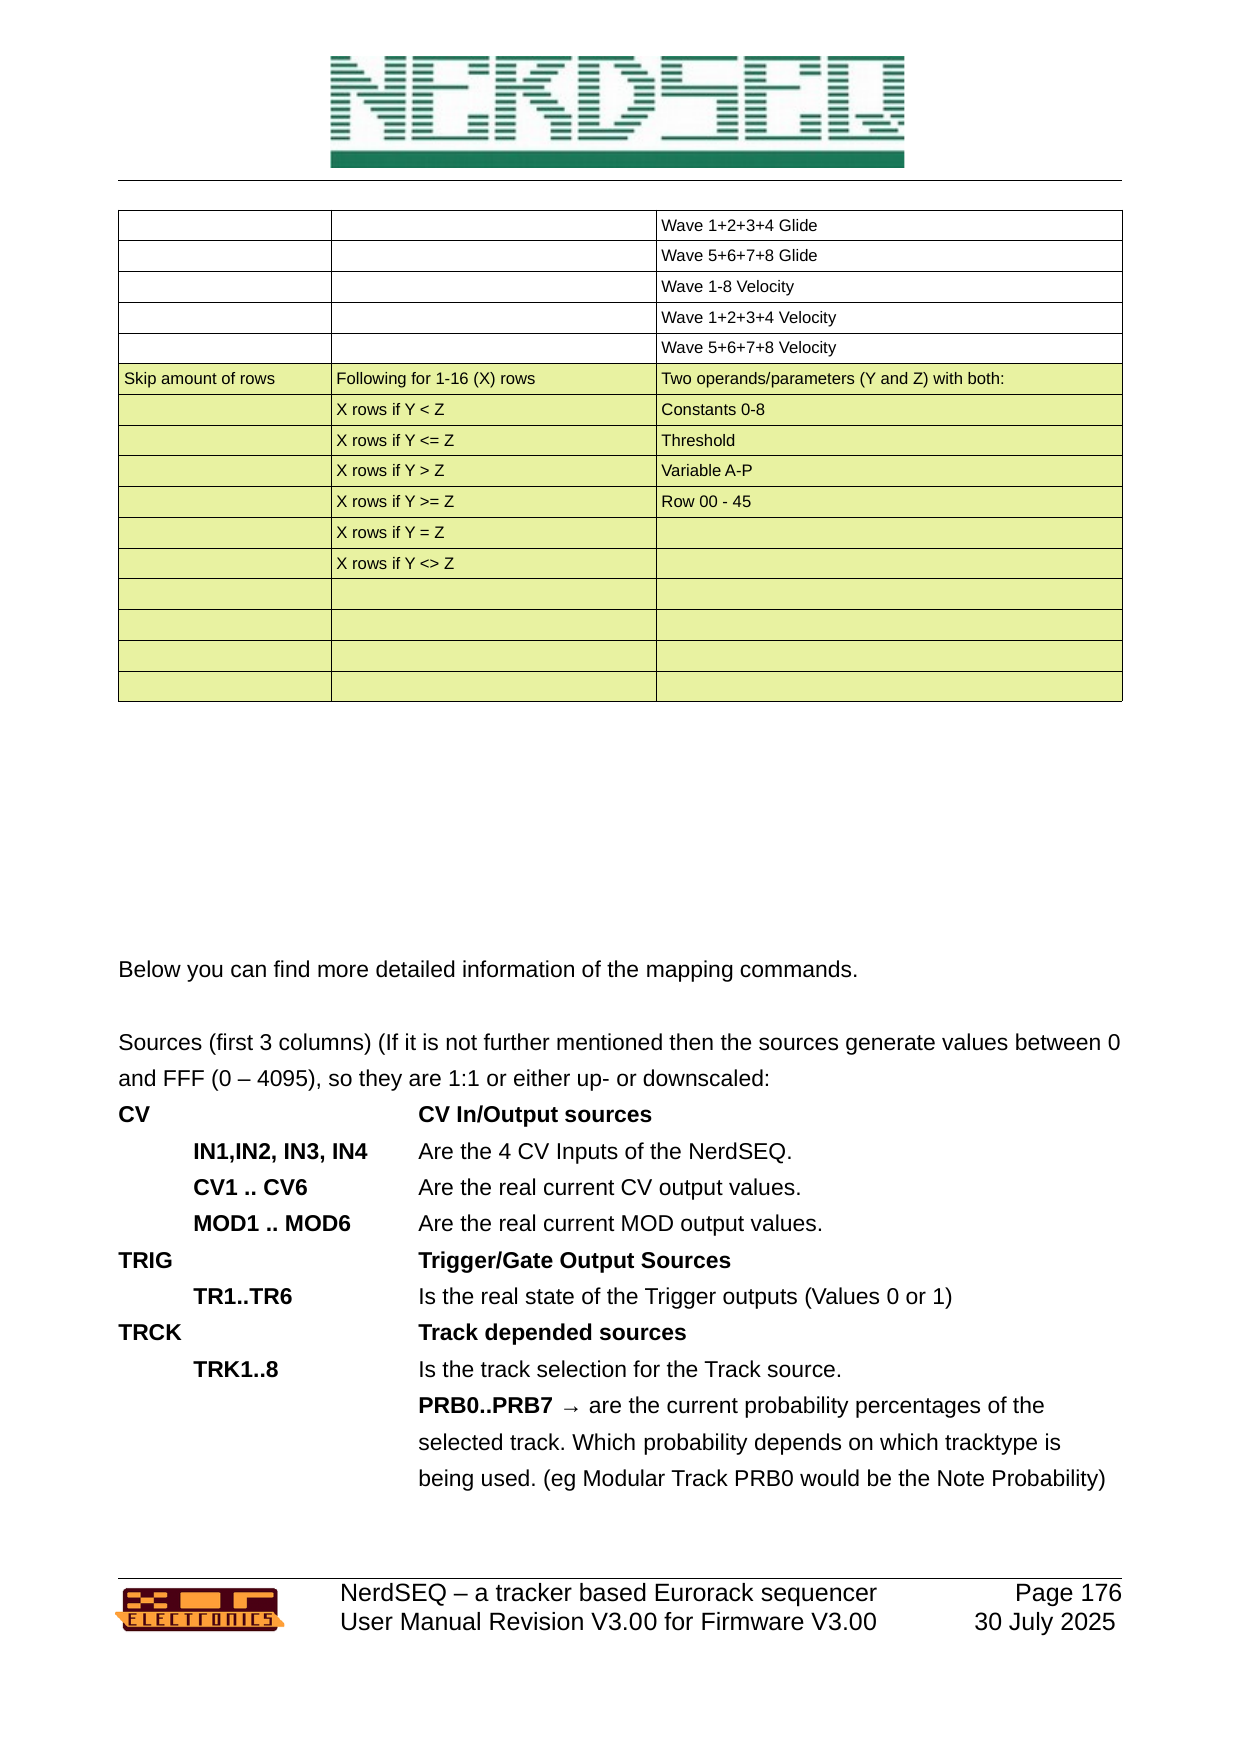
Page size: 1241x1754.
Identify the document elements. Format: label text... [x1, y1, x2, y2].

text TRIG Trigger/Gate Output Sources [118, 1247, 1122, 1273]
table_cell [332, 334, 656, 363]
table_cell [657, 641, 1122, 671]
table_cell [332, 272, 656, 302]
table_cell [332, 241, 656, 271]
table_cell [657, 610, 1122, 640]
table_cell X rows if Y = Z [332, 518, 656, 548]
text IN1,IN2, IN3, IN4 Are the 4 CV Inputs of the NerdSEQ. [193, 1138, 1122, 1164]
table_cell Wave 1+2+3+4 Glide [657, 211, 1122, 240]
table_cell [119, 395, 331, 425]
table_cell [119, 579, 331, 609]
table_cell [119, 610, 331, 640]
table_cell [119, 487, 331, 517]
table_cell Variable A-P [657, 456, 1122, 486]
table_cell Two operands/parameters (Y and Z) with both: [657, 364, 1122, 394]
table_cell X rows if Y >= Z [332, 487, 656, 517]
table_cell Skip amount of rows [119, 364, 331, 394]
table_cell [119, 241, 331, 271]
text TR1..TR6 Is the real state of the Trigger outputs (Values 0 or 1) [118, 1283, 1122, 1309]
table_cell [119, 272, 331, 302]
table_cell X rows if Y < Z [332, 395, 656, 425]
table_cell X rows if Y > Z [332, 456, 656, 486]
text Below you can find more detailed information of the mapping commands. [118, 956, 1122, 982]
table_cell [332, 211, 656, 240]
table_cell [119, 334, 331, 363]
table_cell [657, 549, 1122, 578]
table_cell [332, 610, 656, 640]
table_cell [119, 303, 331, 332]
table_cell [332, 672, 656, 701]
table_cell [119, 211, 331, 240]
table_cell [119, 518, 331, 548]
table_cell Wave 1+2+3+4 Velocity [657, 303, 1122, 332]
table_cell [119, 456, 331, 486]
table_cell Following for 1-16 (X) rows [332, 364, 656, 394]
table_cell Wave 5+6+7+8 Glide [657, 241, 1122, 271]
text MOD1 .. MOD6 Are the real current MOD output values. [193, 1210, 1122, 1237]
table_cell [657, 518, 1122, 548]
picture [330, 56, 905, 168]
text CV1 .. CV6 Are the real current CV output values. [193, 1174, 1122, 1200]
table_cell [119, 672, 331, 701]
table_cell [119, 549, 331, 578]
table_cell Wave 1-8 Velocity [657, 272, 1122, 302]
text CV CV In/Output sources [118, 1101, 1122, 1128]
table_cell [657, 579, 1122, 609]
table_cell [332, 579, 656, 609]
text TRCK Track depended sources [118, 1319, 1122, 1346]
table_cell Threshold [657, 426, 1122, 455]
table_cell X rows if Y <= Z [332, 426, 656, 455]
text PRB0..PRB7 → are the current probability percentages of the selected track. Which probability depends on which tracktype is being used. (eg Modular Track PRB0 would be the Note Probability) [343, 1392, 1122, 1491]
table_cell [332, 641, 656, 671]
text TRK1..8 Is the track selection for the Track source. [118, 1356, 1122, 1382]
text Sources (first 3 columns) (If it is not further mentioned then the sources generate values between 0 and FFF (0 – 4095), so they are 1:1 or either up- or downscaled: [118, 1028, 1122, 1091]
table_cell [657, 672, 1122, 701]
table_cell Wave 5+6+7+8 Velocity [657, 334, 1122, 363]
table_cell X rows if Y <> Z [332, 549, 656, 578]
table_cell Row 00 - 45 [657, 487, 1122, 517]
table_cell Constants 0-8 [657, 395, 1122, 425]
picture [115, 1584, 285, 1634]
table_cell [119, 426, 331, 455]
table_cell [332, 303, 656, 332]
table_cell [119, 641, 331, 671]
